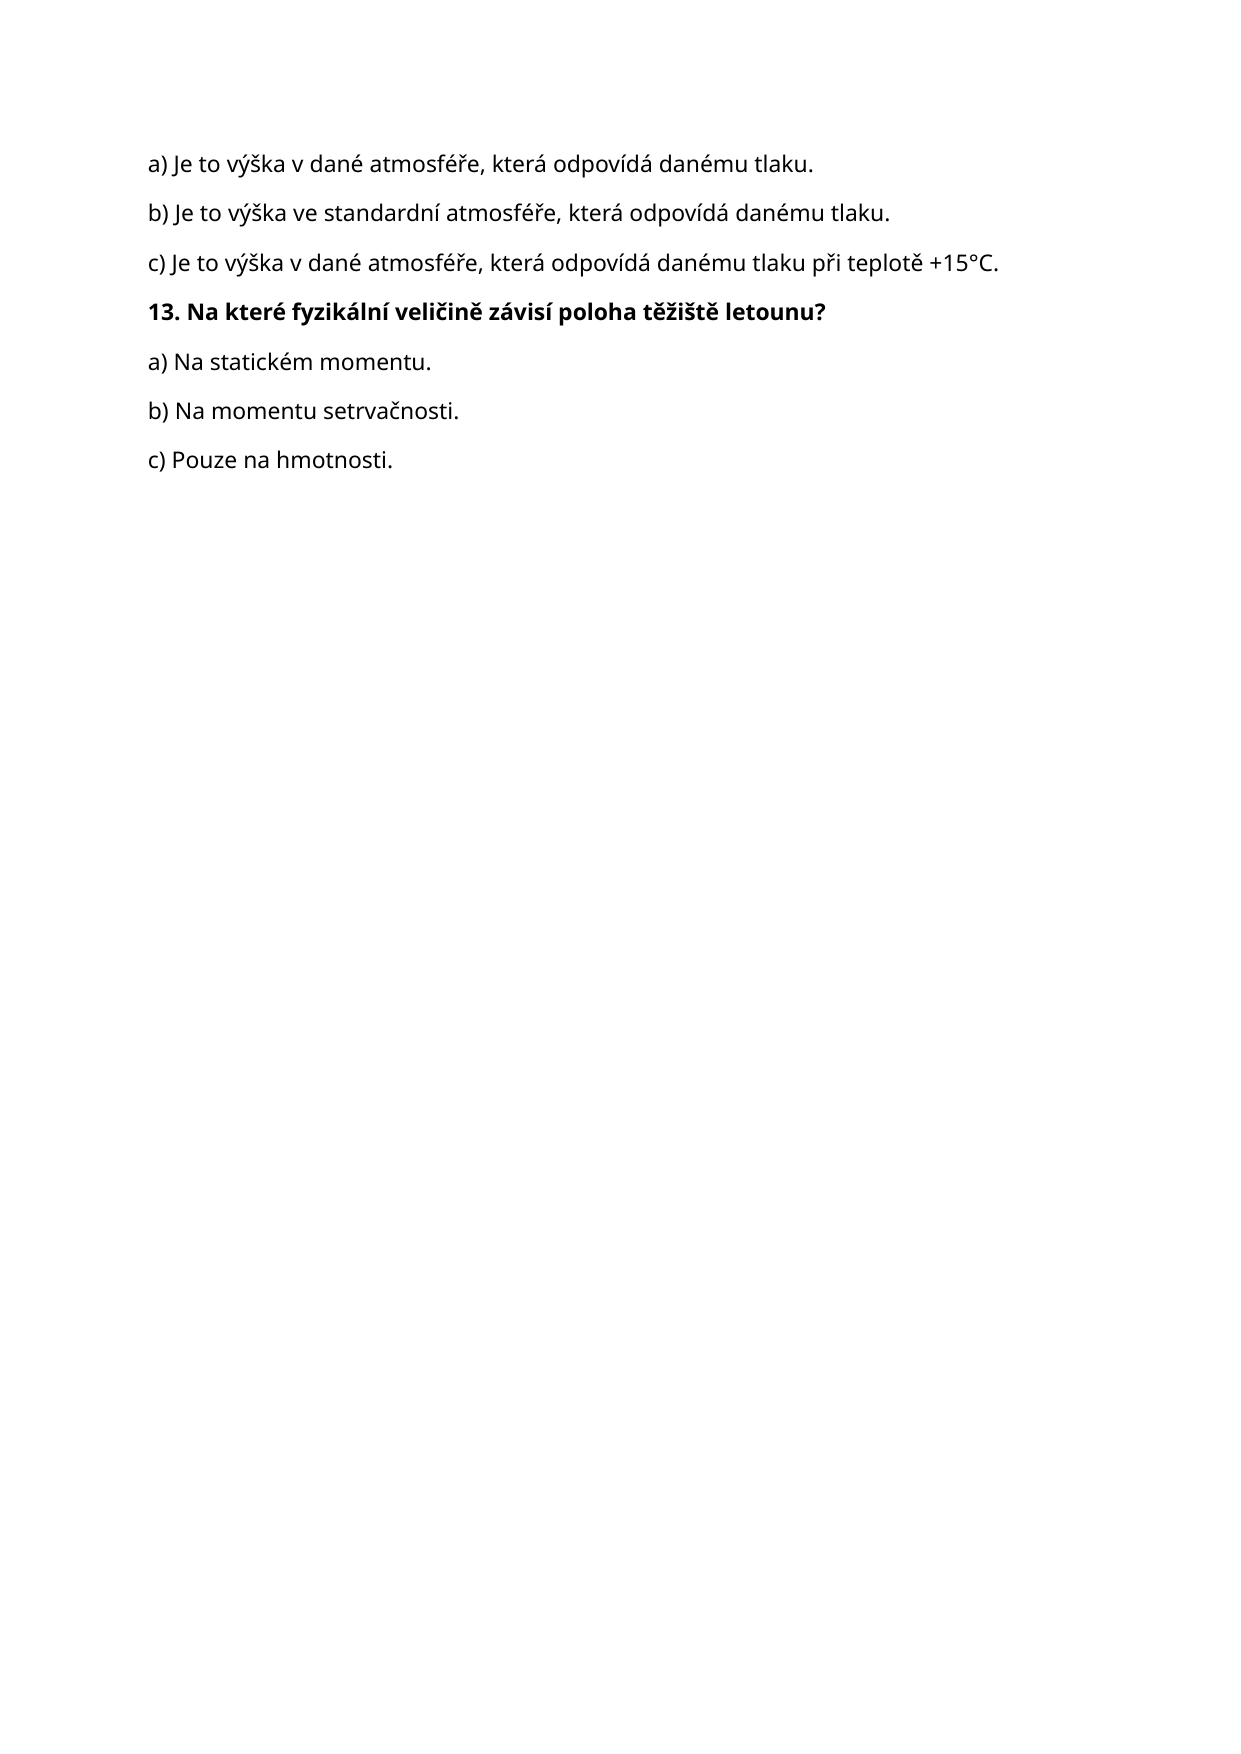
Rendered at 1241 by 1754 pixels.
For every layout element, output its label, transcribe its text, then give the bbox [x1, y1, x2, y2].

text b) Je to výška ve standardní atmosféře, která odpovídá danému tlaku. [148, 197, 1093, 228]
text b) Na momentu setrvačnosti. [148, 395, 1093, 426]
text 13. Na které fyzikální veličině závisí poloha těžiště letounu? [148, 296, 1093, 327]
text c) Je to výška v dané atmosféře, která odpovídá danému tlaku při teplotě +15°C. [148, 247, 1093, 278]
text a) Je to výška v dané atmosféře, která odpovídá danému tlaku. [148, 148, 1093, 179]
text c) Pouze na hmotnosti. [148, 444, 1093, 476]
text a) Na statickém momentu. [148, 346, 1093, 377]
